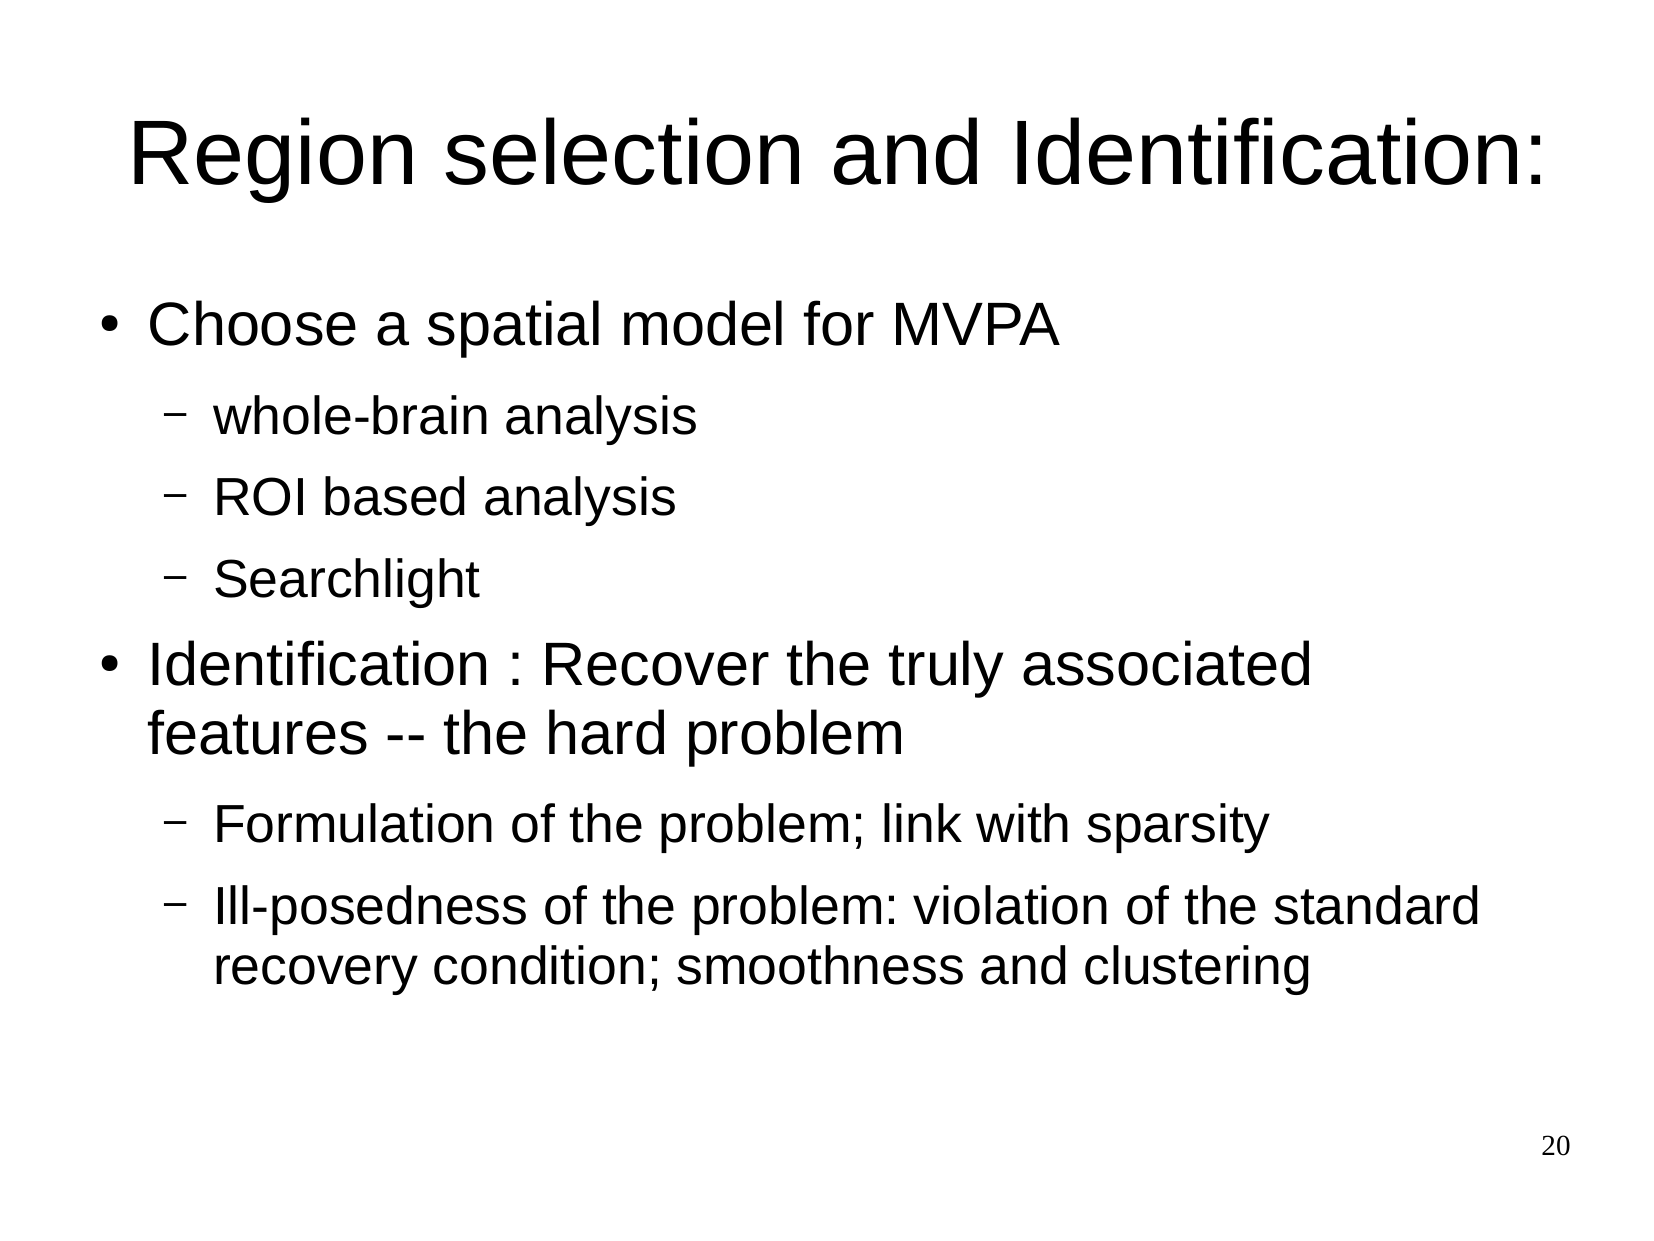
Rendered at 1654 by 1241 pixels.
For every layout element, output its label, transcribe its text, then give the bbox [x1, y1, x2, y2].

list Choose a spatial model for MVPA whole-brain analysis ROI based analysis Searchlight Identification : Recover the truly associated features -- the hard problem Formulation of the problem; link with sparsity Ill-posedness of the problem: violation of the standard recovery condition; smoothness and clustering [82, 290, 1571, 1010]
title Region selection and Identification: [82, 49, 1571, 257]
